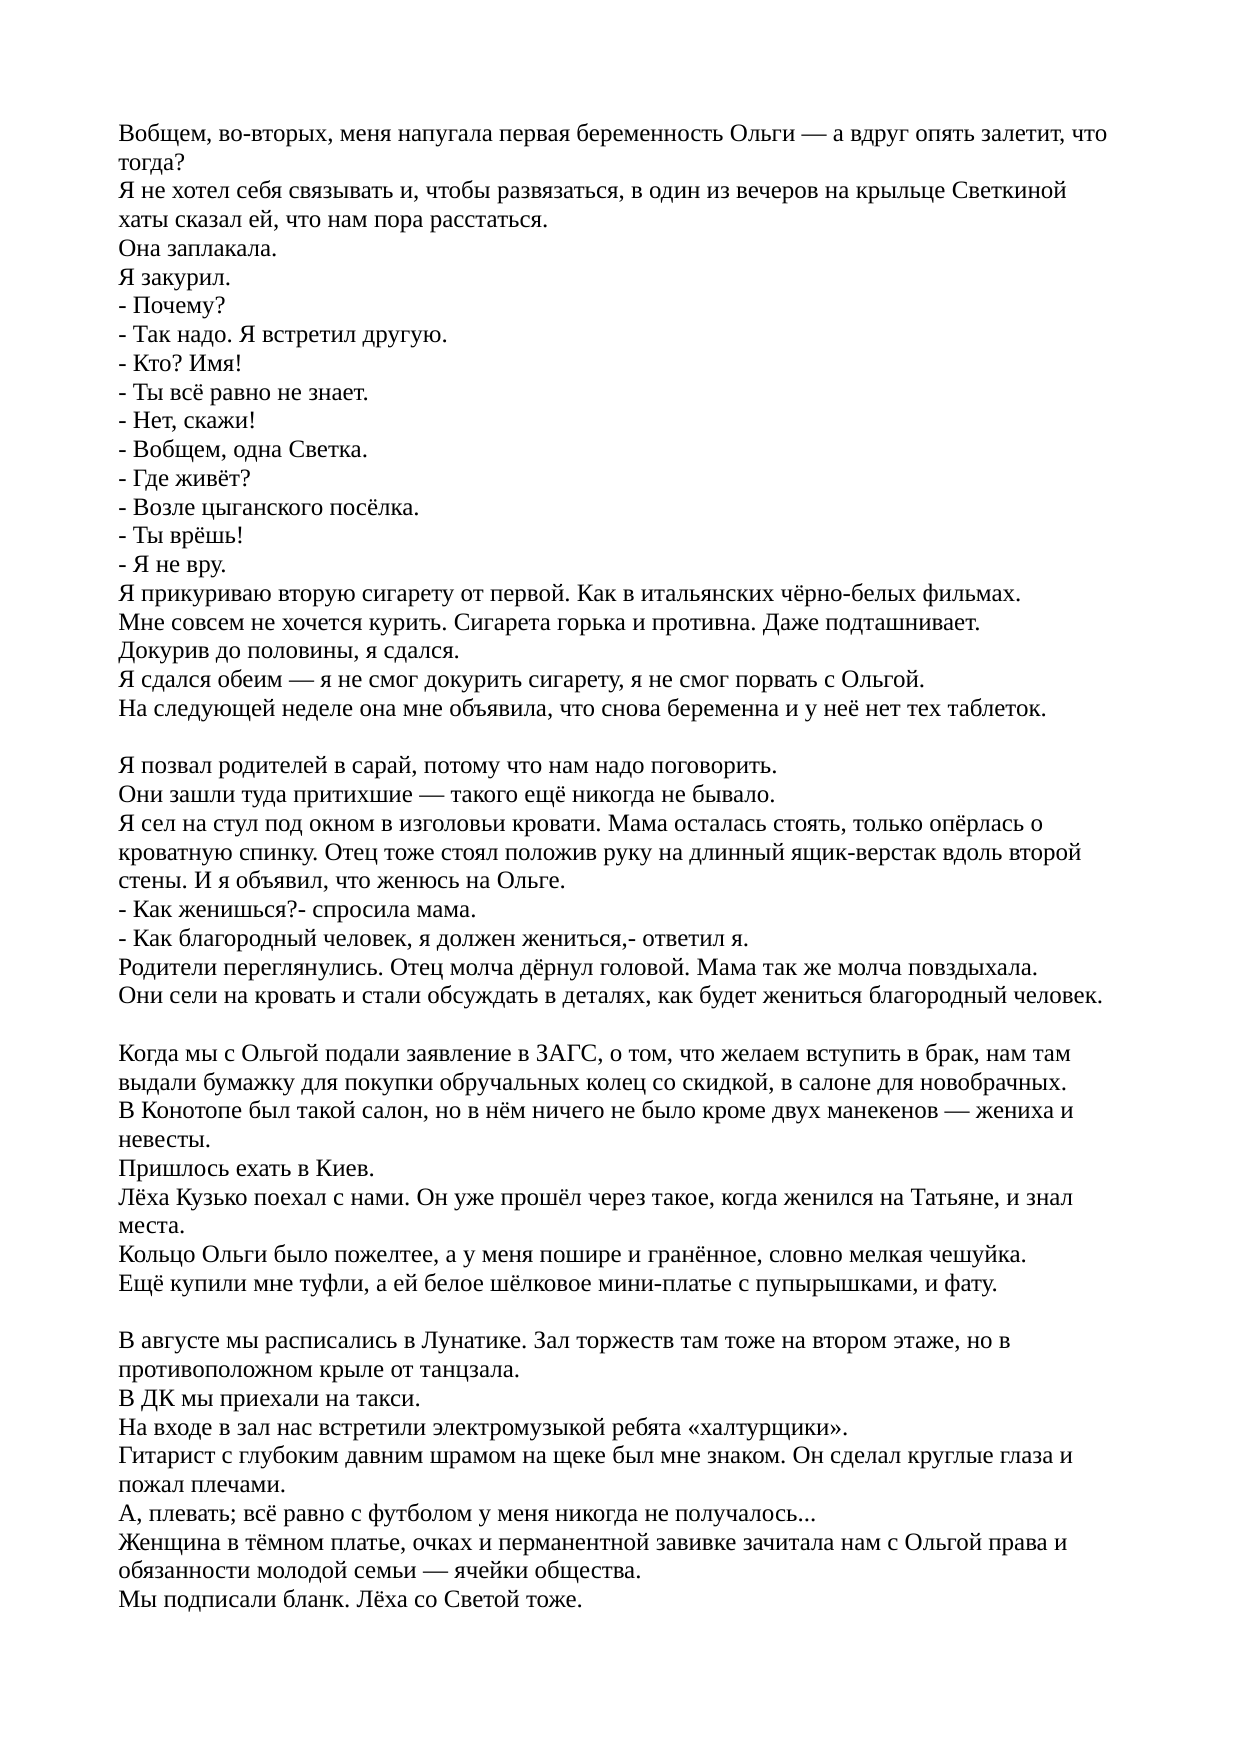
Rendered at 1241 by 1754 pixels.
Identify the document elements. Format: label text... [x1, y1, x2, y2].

text А, плевать; всё равно с футболом у меня никогда не получалось... [118, 1498, 1122, 1527]
text Ещё купили мне туфли, а ей белое шёлковое мини-платье с пупырышками, и фату. [118, 1268, 1122, 1297]
text Я позвал родителей в сарай, потому что нам надо поговорить. [118, 751, 1122, 779]
text Мы подписали бланк. Лёха со Светой тоже. [118, 1584, 1122, 1613]
text - Так надо. Я встретил другую. [118, 319, 1122, 348]
text Родители переглянулись. Отец молча дёрнул головой. Мама так же молча повздыхала. [118, 952, 1122, 981]
text Я не хотел себя связывать и, чтобы развязаться, в один из вечеров на крыльце Светкиной хаты сказал ей, что нам пора расстаться. [118, 176, 1122, 233]
text - Я не вру. [118, 549, 1122, 578]
text В Конотопе был такой салон, но в нём ничего не было кроме двух манекенов — жениха и невесты. [118, 1096, 1122, 1153]
text - Вобщем, одна Светка. [118, 434, 1122, 463]
text Я прикуриваю вторую сигарету от первой. Как в итальянских чёрно-белых фильмах. [118, 578, 1122, 607]
text Я сел на стул под окном в изголовьи кровати. Мама осталась стоять, только опёрлась о кроватную спинку. Отец тоже стоял положив руку на длинный ящик-верстак вдоль второй стены. И я объявил, что женюсь на Ольге. [118, 808, 1122, 894]
text - Возле цыганского посёлка. [118, 492, 1122, 521]
text - Ты врёшь! [118, 521, 1122, 549]
text Кольцо Ольги было пожелтее, а у меня пошире и гранённое, словно мелкая чешуйка. [118, 1239, 1122, 1268]
text Пришлось ехать в Киев. [118, 1153, 1122, 1182]
text На входе в зал нас встретили электромузыкой ребята «халтурщики». [118, 1412, 1122, 1441]
text - Как женишься?- спросила мама. [118, 894, 1122, 923]
text Я сдался обеим — я не смог докурить сигарету, я не смог порвать с Ольгой. [118, 664, 1122, 693]
text Они зашли туда притихшие — такого ещё никогда не бывало. [118, 779, 1122, 808]
text - Где живёт? [118, 463, 1122, 492]
text Мне совсем не хочется курить. Сигарета горька и противна. Даже подташнивает. [118, 607, 1122, 636]
text - Почему? [118, 291, 1122, 319]
text Она заплакала. [118, 233, 1122, 262]
text - Кто? Имя! [118, 348, 1122, 377]
text Женщина в тёмном платье, очках и перманентной завивке зачитала нам с Ольгой права и обязанности молодой семьи — ячейки общества. [118, 1527, 1122, 1584]
text Я закурил. [118, 262, 1122, 291]
text В августе мы расписались в Лунатике. Зал торжеств там тоже на втором этаже, но в противоположном крыле от танцзала. [118, 1326, 1122, 1383]
text На следующей неделе она мне объявила, что снова беременна и у неё нет тех таблеток. [118, 693, 1122, 722]
text Они сели на кровать и стали обсуждать в деталях, как будет жениться благородный человек. [118, 981, 1122, 1009]
text - Ты всё равно не знает. [118, 377, 1122, 406]
text Гитарист с глубоким давним шрамом на щеке был мне знаком. Он сделал круглые глаза и пожал плечами. [118, 1441, 1122, 1498]
text Вобщем, во-вторых, меня напугала первая беременность Ольги — а вдруг опять залетит, что тогда? [118, 118, 1122, 176]
text - Нет, скажи! [118, 406, 1122, 434]
text - Как благородный человек, я должен жениться,- ответил я. [118, 923, 1122, 952]
text Лёха Кузько поехал с нами. Он уже прошёл через такое, когда женился на Татьяне, и знал места. [118, 1182, 1122, 1239]
text Докурив до половины, я сдался. [118, 636, 1122, 664]
text В ДК мы приехали на такси. [118, 1383, 1122, 1412]
text Когда мы с Ольгой подали заявление в ЗАГС, о том, что желаем вступить в брак, нам там выдали бумажку для покупки обручальных колец со скидкой, в салоне для новобрачных. [118, 1038, 1122, 1096]
